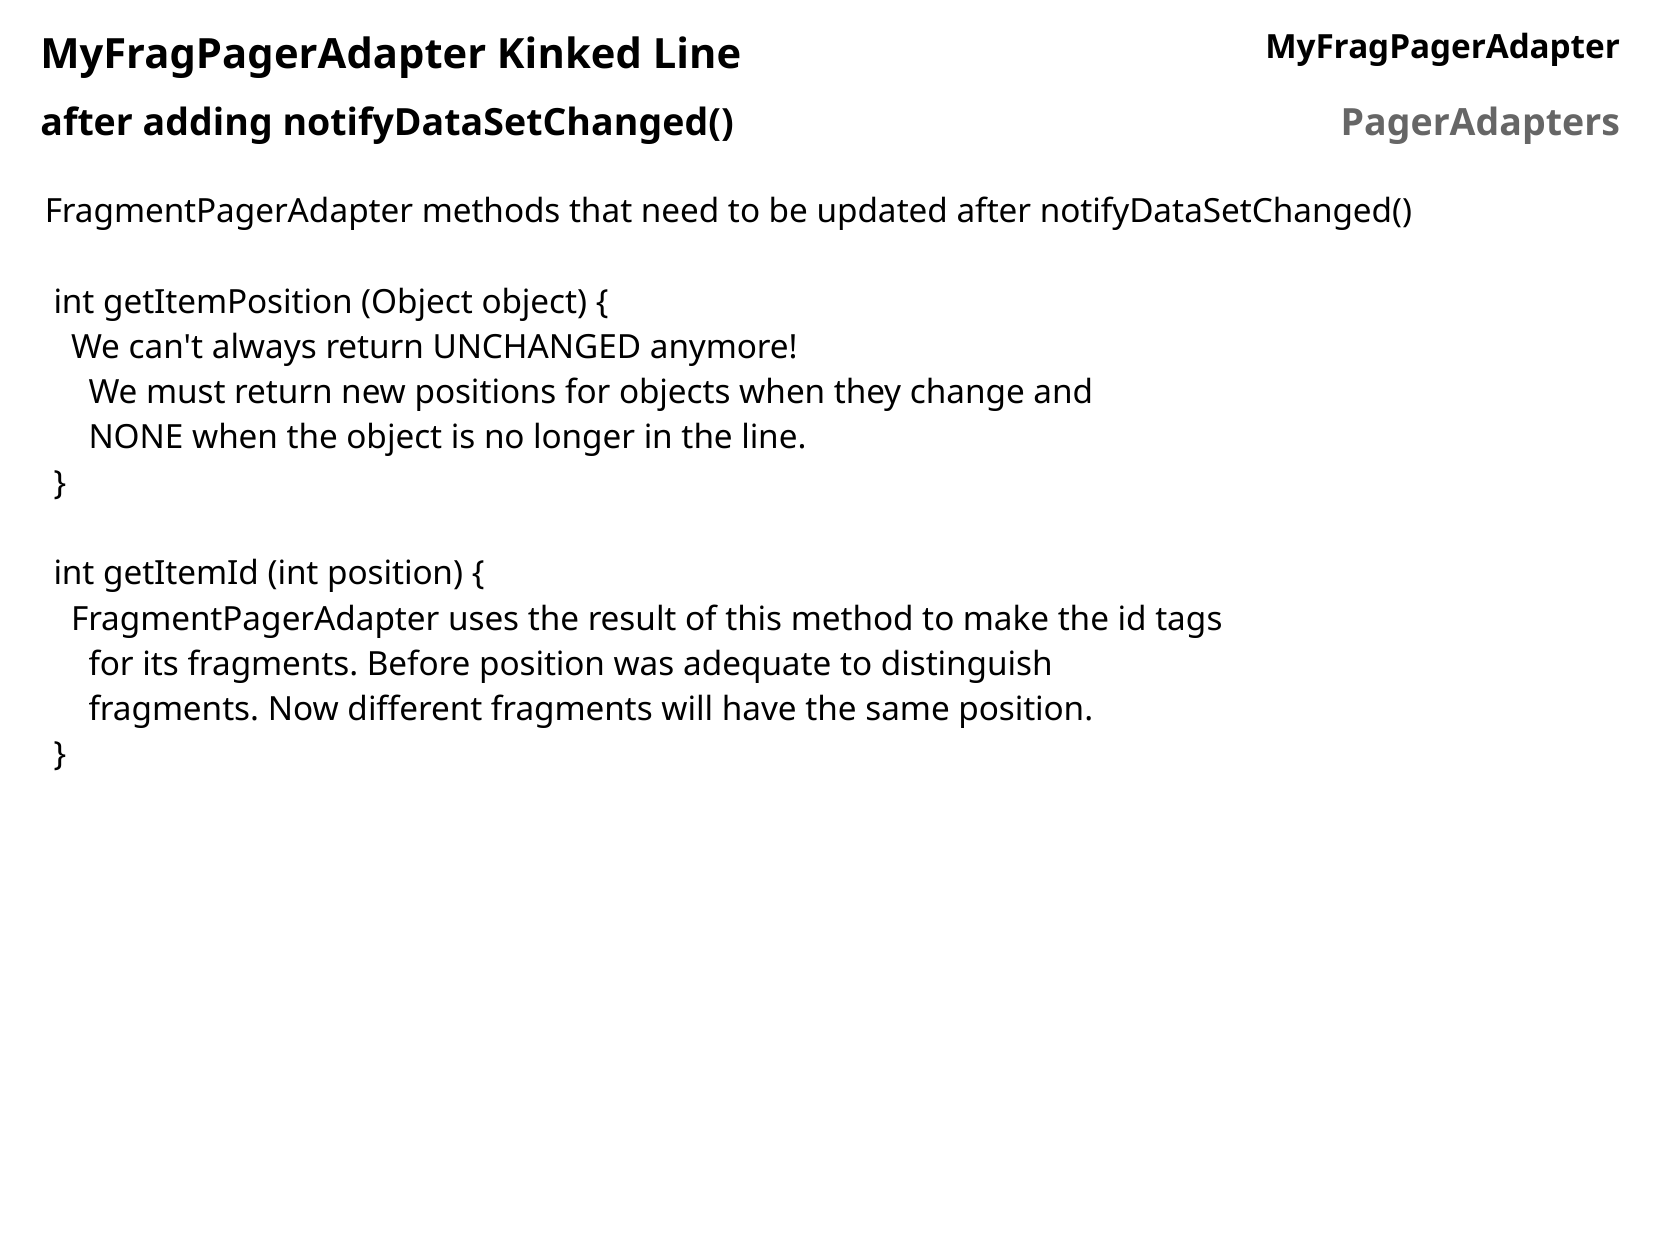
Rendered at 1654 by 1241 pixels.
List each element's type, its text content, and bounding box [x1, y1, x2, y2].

table_cell PagerAdapters [831, 89, 1635, 154]
table_header MyFragPagerAdapter [831, 16, 1635, 88]
table_cell after adding notifyDataSetChanged() [27, 89, 830, 154]
text_box FragmentPagerAdapter methods that need to be updated after notifyDataSetChanged() int getItemPosition (Object object) { We can't always return UNCHANGED anymore! We must return new positions for objects when they change and NONE when the object is no longer in the line. } int getItemId (int position) { FragmentPagerAdapter uses the result of this method to make the id tags for its fragments. Before position was adequate to distinguish fragments. Now different fragments will have the same position. } [30, 180, 1591, 1241]
table_header MyFragPagerAdapter Kinked Line [27, 16, 830, 88]
